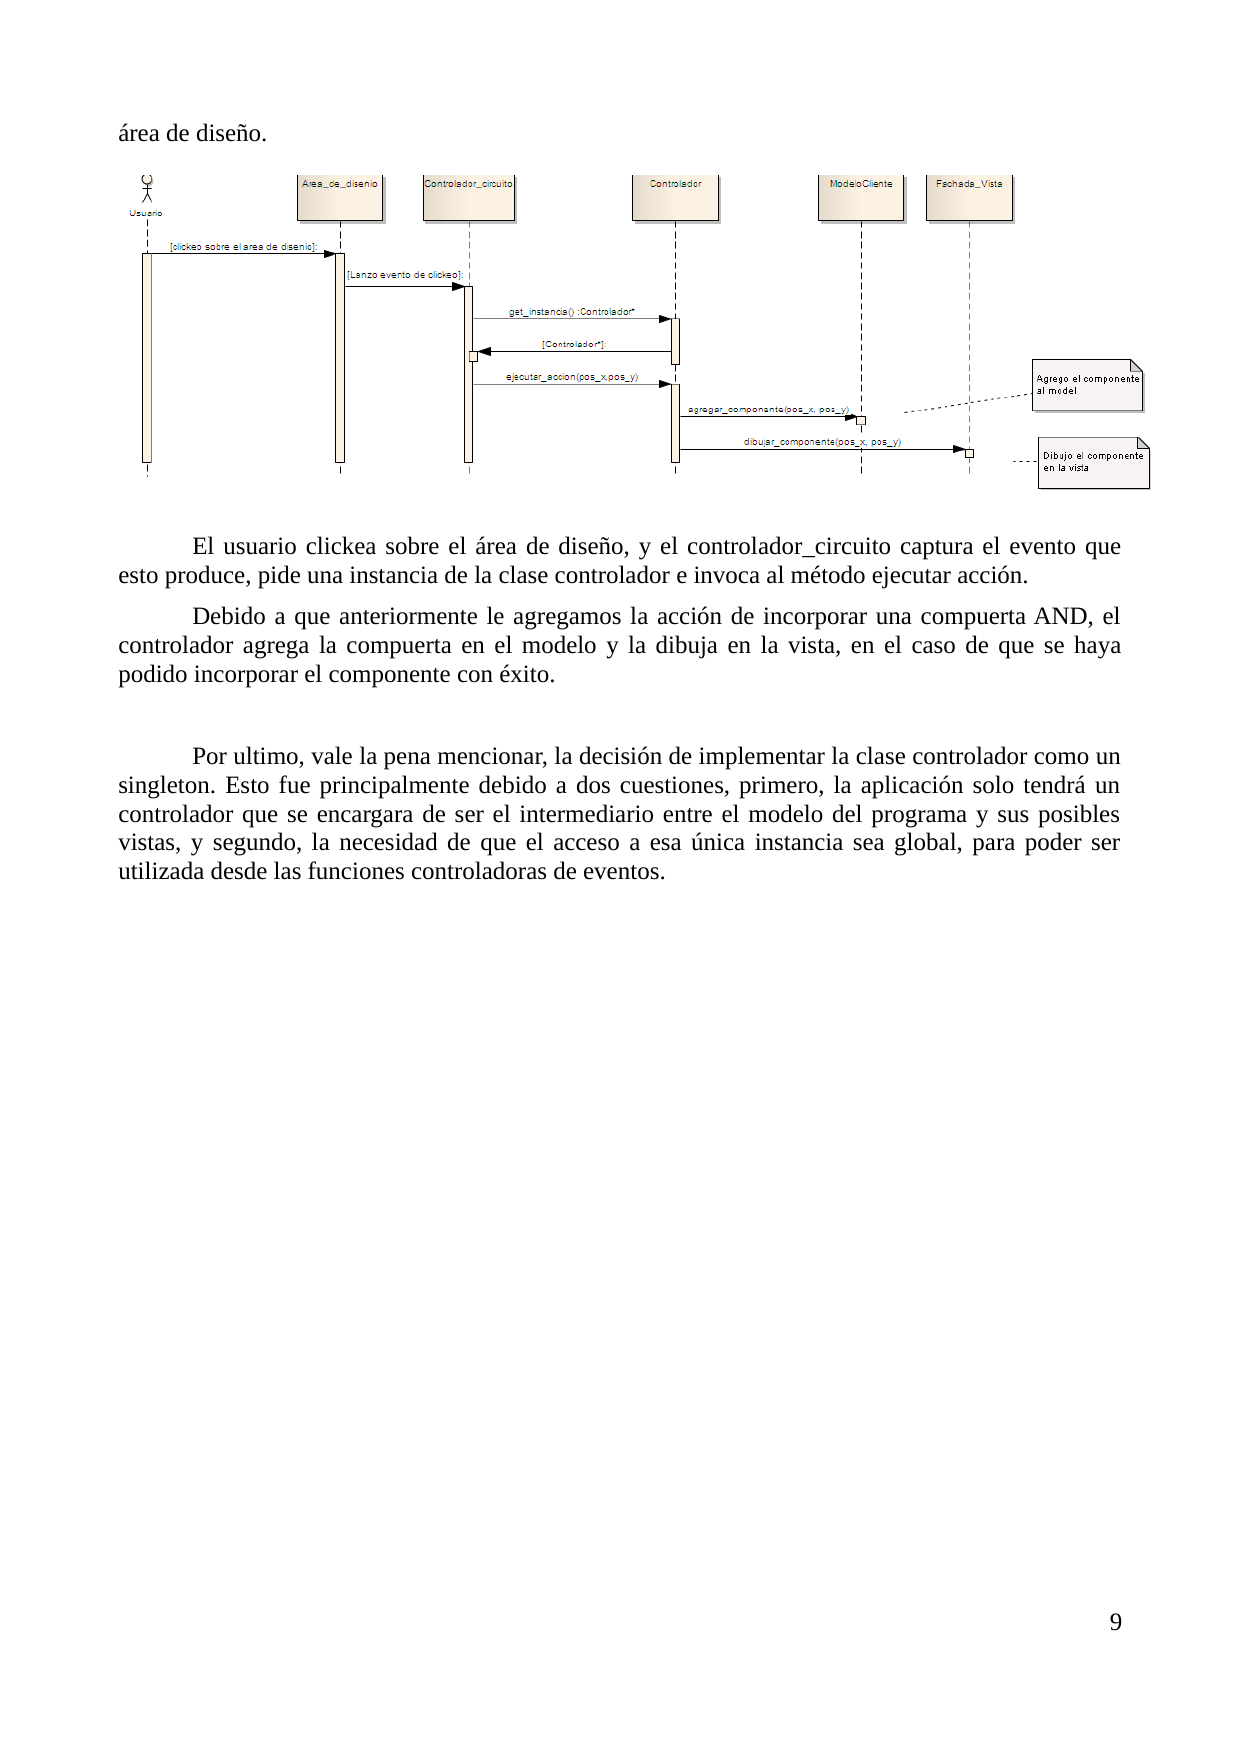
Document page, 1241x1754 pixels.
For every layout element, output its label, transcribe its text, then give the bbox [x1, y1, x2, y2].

picture [129, 175, 1151, 490]
text Por ultimo, vale la pena mencionar, la decisión de implementar la clase controlador como un singleton. Esto fue principalmente debido a dos cuestiones, primero, la aplicación solo tendrá un controlador que se encargara de ser el intermediario entre el modelo del programa y sus posibles vistas, y segundo, la necesidad de que el acceso a esa única instancia sea global, para poder ser utilizada desde las funciones controladoras de eventos. [118, 741, 1122, 885]
text Debido a que anteriormente le agregamos la acción de incorporar una compuerta AND, el controlador agrega la compuerta en el modelo y la dibuja en la vista, en el caso de que se haya podido incorporar el componente con éxito. [118, 601, 1122, 687]
text área de diseño. [118, 118, 1122, 147]
text El usuario clickea sobre el área de diseño, y el controlador_circuito captura el evento que esto produce, pide una instancia de la clase controlador e invoca al método ejecutar acción. [118, 531, 1122, 589]
